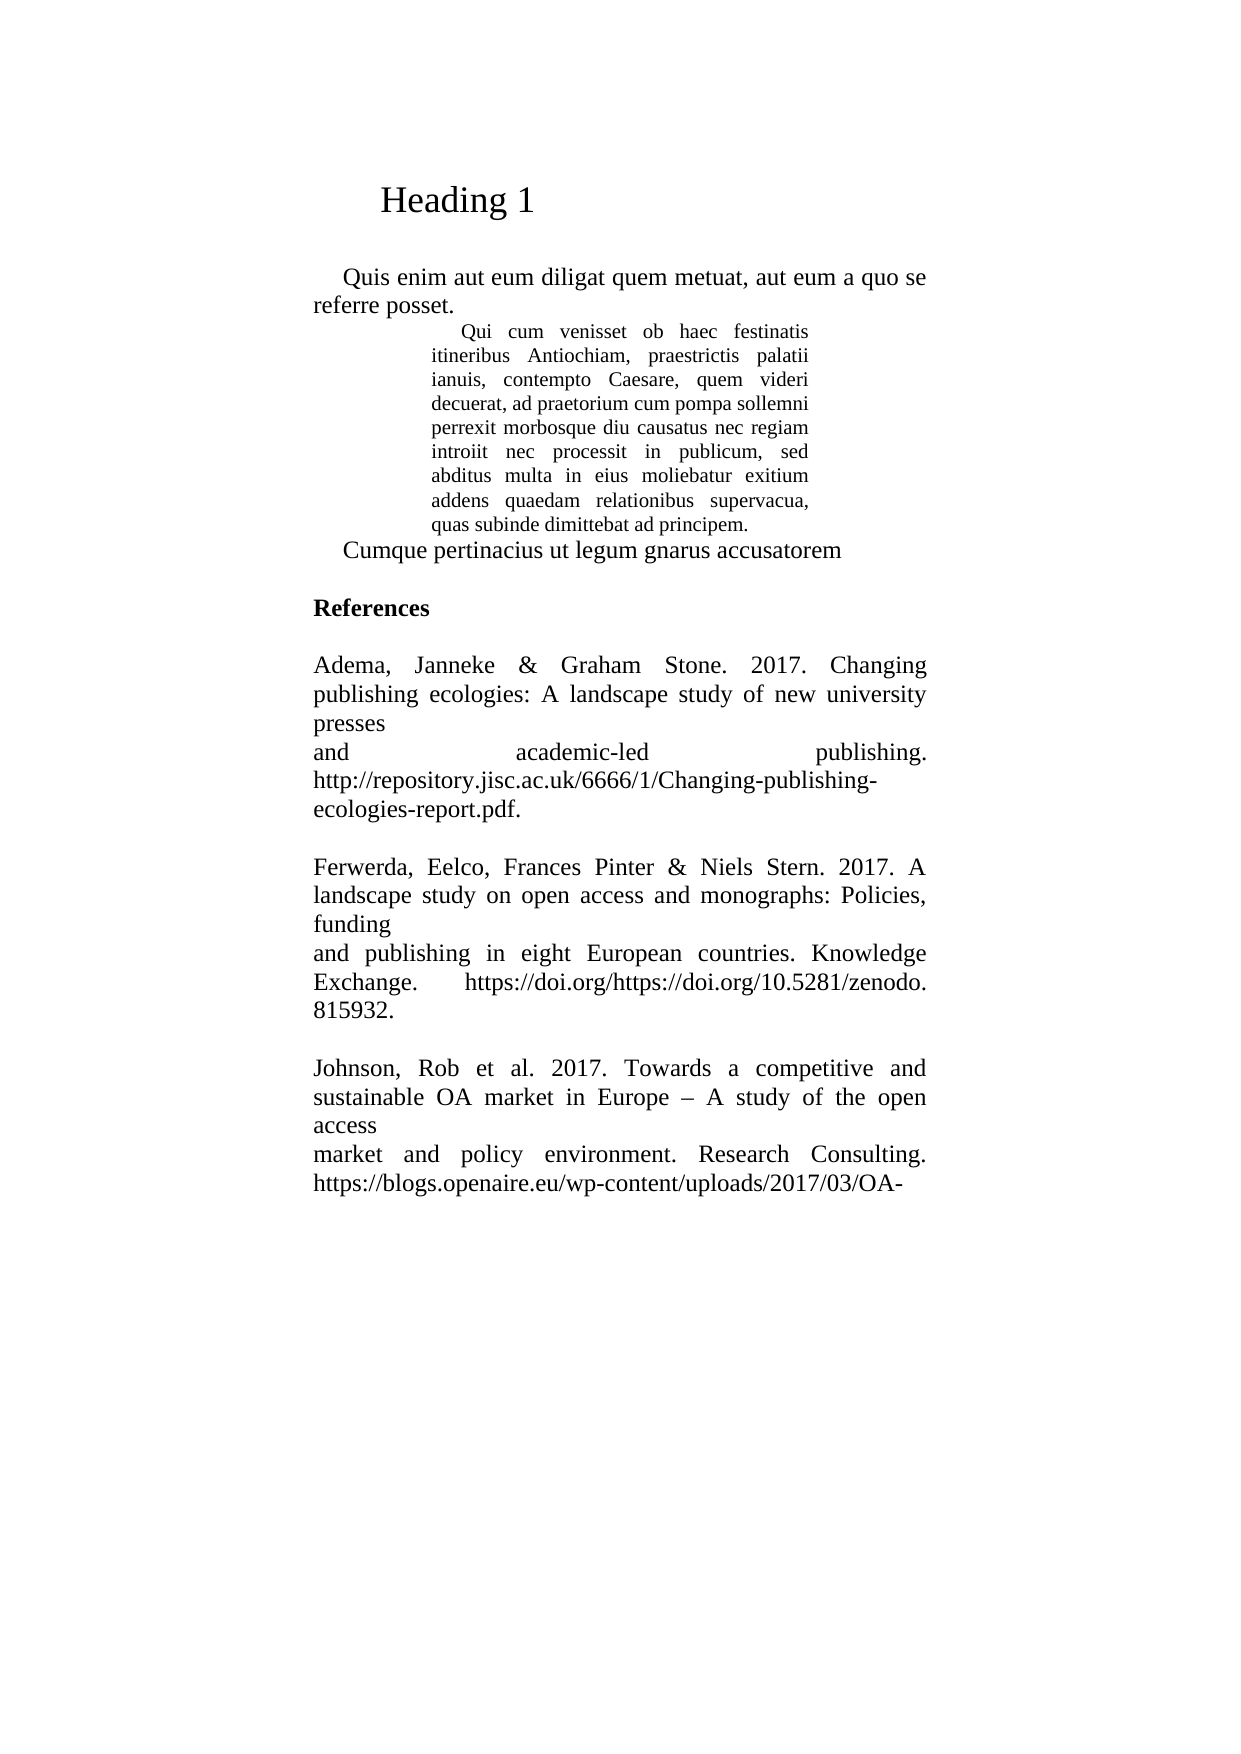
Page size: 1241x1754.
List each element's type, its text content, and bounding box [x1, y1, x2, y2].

subtitle Heading 1 [380, 177, 927, 220]
text Qui cum venisset ob haec festinatis itineribus Antiochiam, praestrictis palatii ianuis, contempto Caesare, quem videri decuerat, ad praetorium cum pompa sollemni perrexit morbosque diu causatus nec regiam introiit nec processit in publicum, sed abditus multa in eius moliebatur exitium addens quaedam relationibus supervacua, quas subinde dimittebat ad principem. [431, 319, 809, 536]
text References [313, 593, 927, 622]
text Adema, Janneke & Graham Stone. 2017. Changing publishing ecologies: A landscape study of new university presses and academic-led publishing. http://repository.jisc.ac.uk/6666/1/Changing-publishing-ecologies-report.pdf. Ferwerda, Eelco, Frances Pinter & Niels Stern. 2017. A landscape study on open access and monographs: Policies, funding and publishing in eight European countries. Knowledge Exchange. https://doi.org/https://doi.org/10.5281/zenodo. 815932. Johnson, Rob et al. 2017. Towards a competitive and sustainable OA market in Europe – A study of the open access market and policy environment. Research Consulting. https://blogs.openaire.eu/wp-content/uploads/2017/03/OA- [313, 622, 927, 1197]
text Quis enim aut eum diligat quem metuat, aut eum a quo se referre posset. [313, 262, 927, 319]
text Cumque pertinacius ut legum gnarus accusatorem [313, 536, 927, 564]
